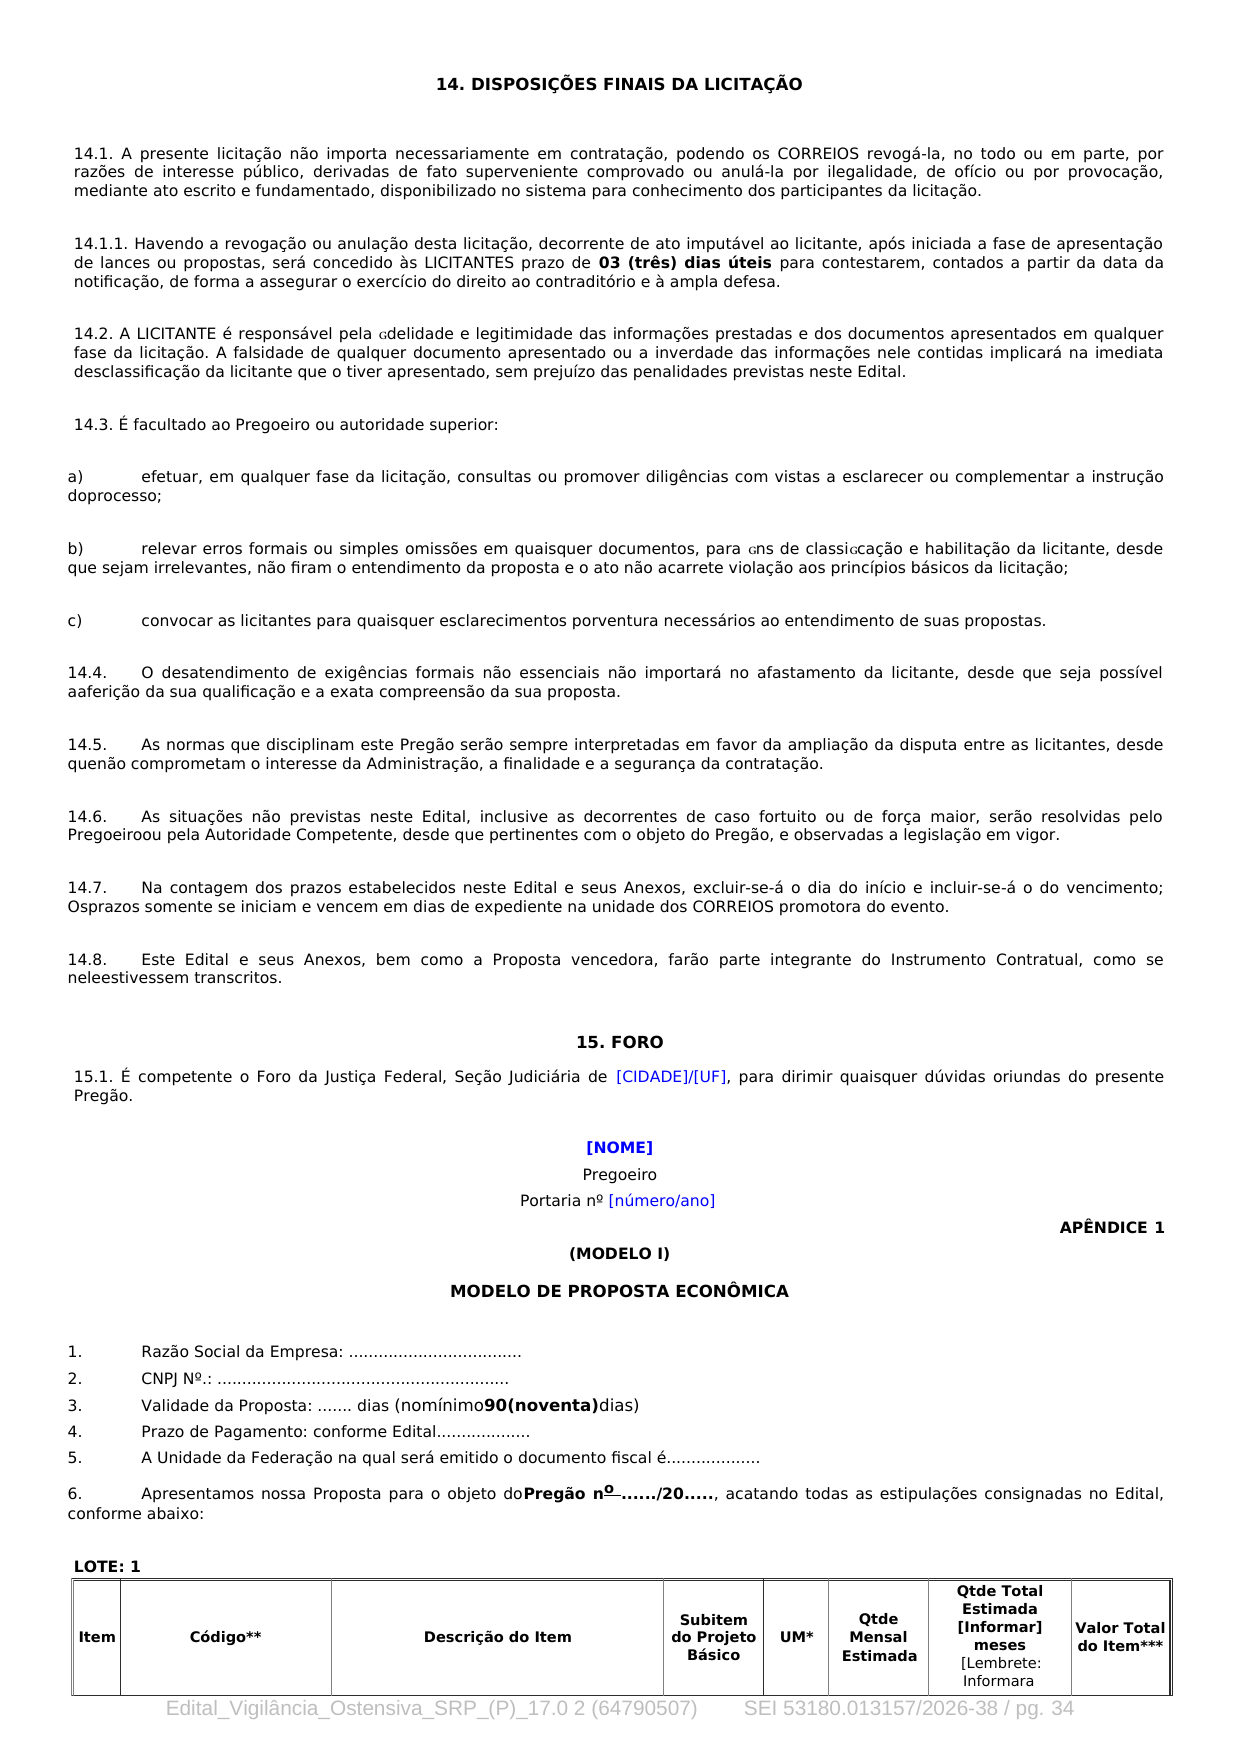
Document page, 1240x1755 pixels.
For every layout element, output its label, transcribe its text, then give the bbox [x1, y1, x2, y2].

text 14.1. A presente licitação não importa necessariamente em contratação, podendo os CORREIOS revogá-la, no todo ou em parte, por razões de interesse público, derivadas de fato superveniente comprovado ou anulá-la por ilegalidade, de ofício ou por provocação, mediante ato escrito e fundamentado, disponibilizado no sistema para conhecimento dos participantes da licitação. [74, 145, 1165, 200]
text Portaria nº [número/ano] [67, 1192, 1168, 1210]
table_header Item [74, 1581, 120, 1694]
table_header Valor Total do Item*** [1072, 1581, 1169, 1694]
list As normas que disciplinam este Pregão serão sempre interpretadas em favor da ampliação da disputa entre as licitantes, desde quenão comprometam o interesse da Administração, a finalidade e a segurança da contratação. [67, 736, 1165, 773]
subtitle MODELO DE PROPOSTA ECONÔMICA [67, 1282, 1171, 1301]
list As situações não previstas neste Edital, inclusive as decorrentes de caso fortuito ou de força maior, serão resolvidas pelo Pregoeiroou pela Autoridade Competente, desde que pertinentes com o objeto do Pregão, e observadas a legislação em vigor. [67, 807, 1165, 844]
text APÊNDICE 1 (MODELO I) [569, 1219, 1165, 1263]
subtitle 15. FORO [67, 1033, 1172, 1052]
list relevar erros formais ou simples omissões em quaisquer documentos, para ns de classicação e habilitação da licitante, desde que sejam irrelevantes, não firam o entendimento da proposta e o ato não acarrete violação aos princípios básicos da licitação; [67, 540, 1165, 577]
list Este Edital e seus Anexos, bem como a Proposta vencedora, farão parte integrante do Instrumento Contratual, como se neleestivessem transcritos. [67, 951, 1165, 988]
list Na contagem dos prazos estabelecidos neste Edital e seus Anexos, excluir-se-á o dia do início e incluir-se-á o do vencimento; Osprazos somente se iniciam e vencem em dias de expediente na unidade dos CORREIOS promotora do evento. [67, 879, 1165, 916]
text [NOME] [67, 1139, 1172, 1158]
table_header Subitem do Projeto Básico [664, 1581, 763, 1694]
table_header Qtde Mensal Estimada [829, 1581, 928, 1694]
list CNPJ Nº.: ........................................................... [67, 1370, 1165, 1388]
table_header [299, 1581, 331, 1694]
text 14.3. É facultado ao Pregoeiro ou autoridade superior: [74, 416, 1165, 434]
list Razão Social da Empresa: ................................... [67, 1343, 1165, 1362]
list Validade da Proposta: ....... dias (nomínimo90(noventa)dias) [67, 1396, 1165, 1415]
table_header UM* [764, 1581, 828, 1694]
list A Unidade da Federação na qual será emitido o documento fiscal é................... [67, 1449, 1165, 1467]
text 14.1.1. Havendo a revogação ou anulação desta licitação, decorrente de ato imputável ao licitante, após iniciada a fase de apresentação de lances ou propostas, será concedido às LICITANTES prazo de 03 (três) dias úteis para contestarem, contados a partir da data da notificação, de forma a assegurar o exercício do direito ao contraditório e à ampla defesa. [74, 235, 1165, 291]
text Pregoeiro [67, 1166, 1172, 1184]
list efetuar, em qualquer fase da licitação, consultas ou promover diligências com vistas a esclarecer ou complementar a instrução doprocesso; [67, 468, 1165, 505]
table_header Qtde Total Estimada [Informar] meses [Lembrete: Informara [929, 1581, 1071, 1694]
subtitle 14. DISPOSIÇÕES FINAIS DA LICITAÇÃO [67, 75, 1171, 94]
list Apresentamos nossa Proposta para o objeto doPregão no ....../20....., acatando todas as estipulações consignadas no Edital, conforme abaixo: [67, 1480, 1165, 1523]
table_header Descrição do Item [332, 1581, 663, 1694]
list convocar as licitantes para quaisquer esclarecimentos porventura necessários ao entendimento de suas propostas. [67, 612, 1165, 630]
list O desatendimento de exigências formais não essenciais não importará no afastamento da licitante, desde que seja possível aaferição da sua qualificação e a exata compreensão da sua proposta. [67, 664, 1165, 701]
text 15.1. É competente o Foro da Justiça Federal, Seção Judiciária de [CIDADE]/[UF], para dirimir quaisquer dúvidas oriundas do presente Pregão. [74, 1068, 1165, 1105]
text LOTE: 1 [74, 1558, 1165, 1576]
list Prazo de Pagamento: conforme Edital................... [67, 1423, 1165, 1441]
text 14.2. A LICITANTE é responsável pela delidade e legitimidade das informações prestadas e dos documentos apresentados em qualquer fase da licitação. A falsidade de qualquer documento apresentado ou a inverdade das informações nele contidas implicará na imediata desclassificação da licitante que o tiver apresentado, sem prejuízo das penalidades previstas neste Edital. [74, 325, 1165, 381]
table_header Código** [121, 1581, 299, 1694]
